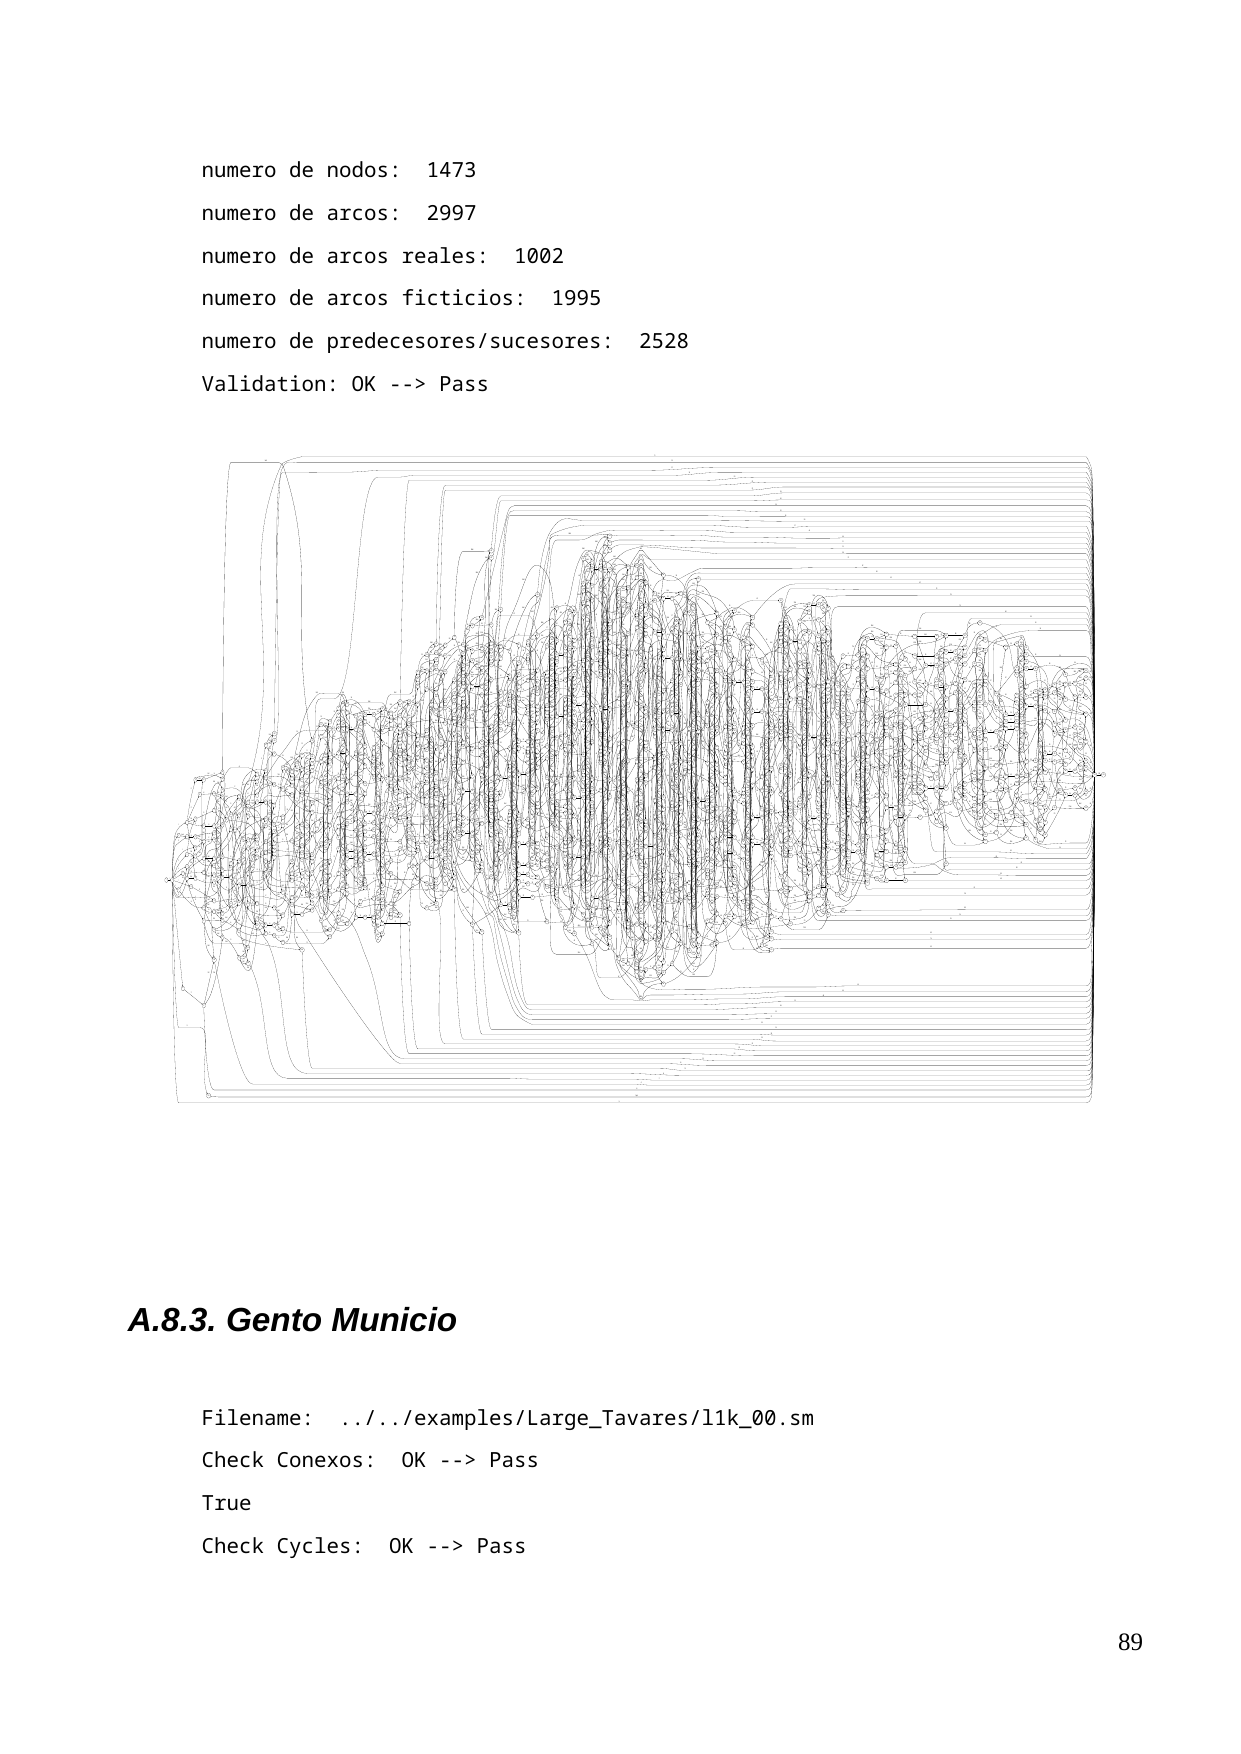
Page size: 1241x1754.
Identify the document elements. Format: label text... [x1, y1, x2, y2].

text Check Conexos: OK --> Pass [201, 1446, 1143, 1474]
text numero de arcos: 2997 [201, 198, 1143, 227]
text True [201, 1488, 1143, 1517]
text numero de arcos reales: 1002 [201, 241, 1143, 269]
text Validation: OK --> Pass [201, 369, 1143, 397]
text numero de arcos ficticios: 1995 [201, 283, 1143, 312]
text numero de predecesores/sucesores: 2528 [201, 326, 1143, 354]
text numero de nodos: 1473 [201, 156, 1143, 184]
subtitle Gento Municio [128, 1300, 1143, 1338]
text Check Cycles: OK --> Pass [201, 1531, 1143, 1559]
text Filename: ../../examples/Large_Tavares/l1k_00.sm [201, 1403, 1143, 1431]
